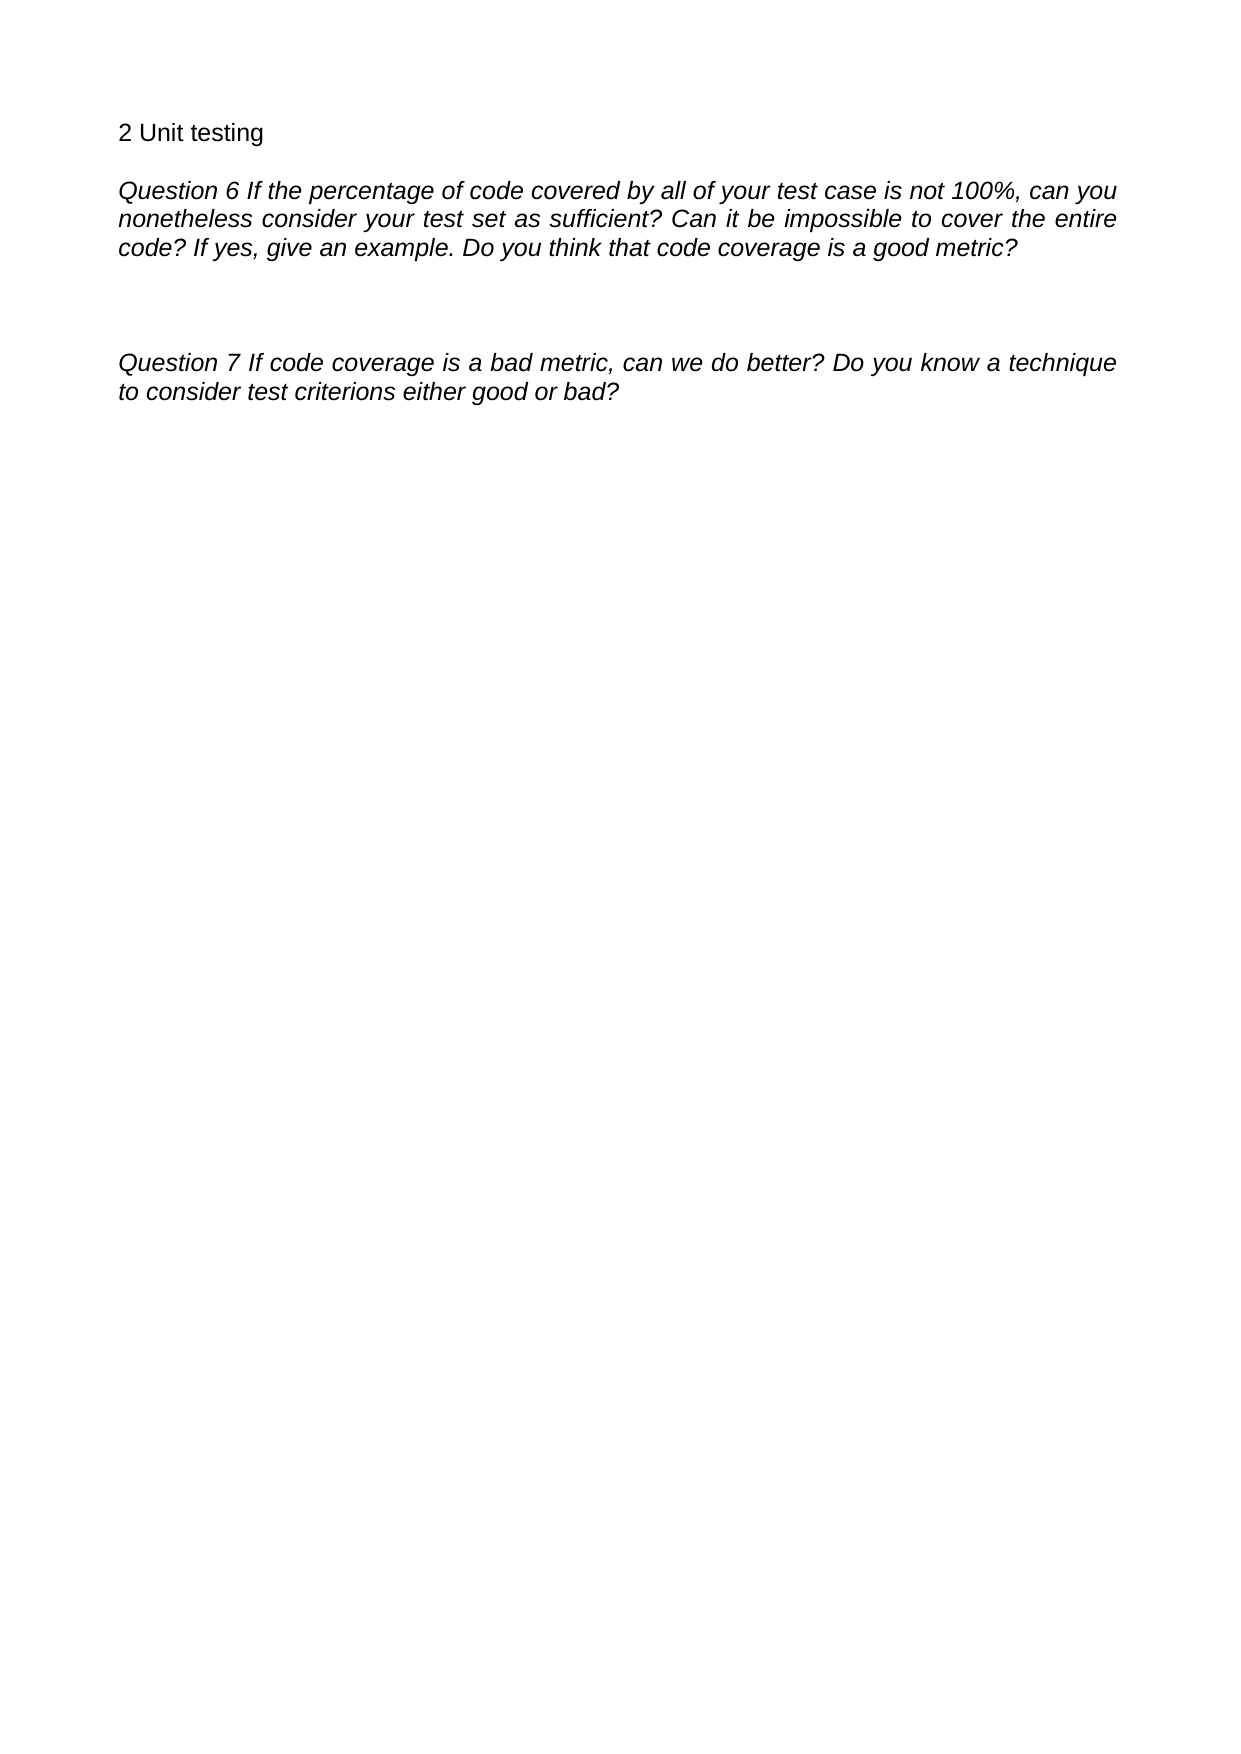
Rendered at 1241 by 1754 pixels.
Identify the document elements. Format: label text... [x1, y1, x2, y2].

text Question 7 If code coverage is a bad metric, can we do better? Do you know a technique to consider test criterions either good or bad? [118, 348, 1122, 406]
text 2 Unit testing [118, 118, 1122, 147]
text Question 6 If the percentage of code covered by all of your test case is not 100%, can you nonetheless consider your test set as sufficient? Can it be impossible to cover the entire code? If yes, give an example. Do you think that code coverage is a good metric? [118, 176, 1122, 262]
